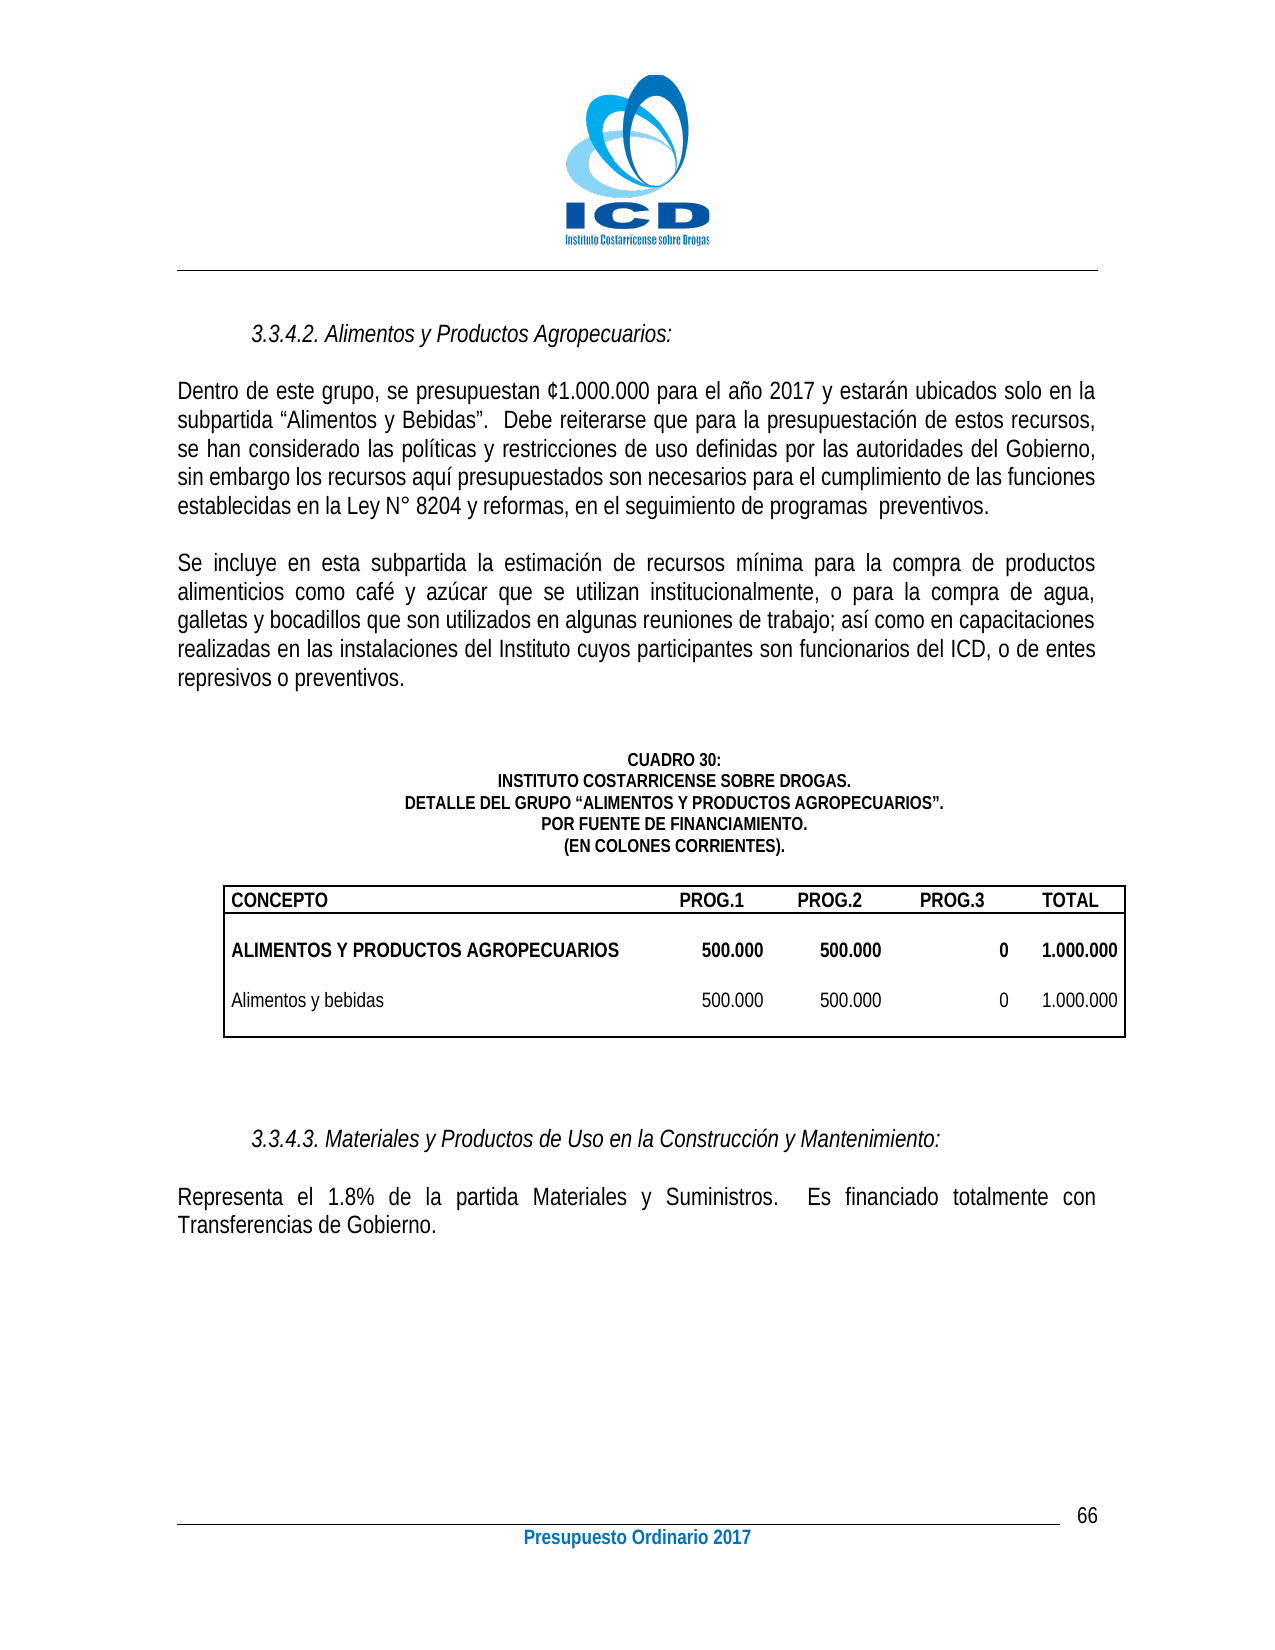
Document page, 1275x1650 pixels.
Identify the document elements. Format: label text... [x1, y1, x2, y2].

table_cell [225, 914, 652, 938]
table_cell [889, 962, 1016, 986]
table_cell Alimentos y bebidas [225, 986, 652, 1012]
table_cell [225, 1012, 652, 1036]
text INSTITUTO COSTARRICENSE SOBRE DROGAS. [251, 770, 1098, 792]
table_cell [653, 1012, 771, 1036]
text CUADRO 30: [251, 749, 1098, 770]
text Se incluye en esta subpartida la estimación de recursos mínima para la compra de productos alimenticios como café y azúcar que se utilizan institucionalmente, o para la compra de agua, galletas y bocadillos que son utilizados en algunas reuniones de trabajo; así como en capacitaciones realizadas en las instalaciones del Instituto cuyos participantes son funcionarios del ICD, o de entes represivos o preventivos. [177, 548, 1098, 691]
table_cell 500.000 [653, 938, 771, 962]
table_cell [771, 962, 889, 986]
table_header TOTAL [1016, 887, 1124, 912]
table_header CONCEPTO [225, 887, 652, 912]
table_cell [225, 962, 652, 986]
table_cell [771, 914, 889, 938]
text Dentro de este grupo, se presupuestan ¢1.000.000 para el año 2017 y estarán ubicados solo en la subpartida “Alimentos y Bebidas”. Debe reiterarse que para la presupuestación de estos recursos, se han considerado las políticas y restricciones de uso definidas por las autoridades del Gobierno, sin embargo los recursos aquí presupuestados son necesarios para el cumplimiento de las funciones establecidas en la Ley N° 8204 y reformas, en el seguimiento de programas preventivos. [177, 376, 1098, 519]
text POR FUENTE DE FINANCIAMIENTO. [251, 813, 1098, 835]
table_cell ALIMENTOS Y PRODUCTOS AGROPECUARIOS [225, 938, 652, 962]
table_cell [653, 962, 771, 986]
table_cell 500.000 [653, 986, 771, 1012]
table_cell [1016, 962, 1124, 986]
text (EN COLONES CORRIENTES). [251, 835, 1098, 856]
table_header PROG.1 [653, 887, 771, 912]
table_cell [771, 1012, 889, 1036]
table_cell 0 [889, 938, 1016, 962]
table_cell [889, 914, 1016, 938]
table_cell [1016, 1012, 1124, 1036]
text DETALLE DEL GRUPO “ALIMENTOS Y PRODUCTOS AGROPECUARIOS”. [251, 792, 1098, 813]
table_header PROG.3 [889, 887, 1016, 912]
table_cell 1.000.000 [1016, 986, 1124, 1012]
table_cell [1016, 914, 1124, 938]
table_cell 1.000.000 [1016, 938, 1124, 962]
table_cell 0 [889, 986, 1016, 1012]
table_header PROG.2 [771, 887, 889, 912]
text 3.3.4.2. Alimentos y Productos Agropecuarios: [251, 319, 1098, 348]
table_cell [653, 914, 771, 938]
text 3.3.4.3. Materiales y Productos de Uso en la Construcción y Mantenimiento: [251, 1124, 1098, 1153]
table_cell 500.000 [771, 938, 889, 962]
table_cell 500.000 [771, 986, 889, 1012]
text Representa el 1.8% de la partida Materiales y Suministros. Es financiado totalmente con Transferencias de Gobierno. [177, 1181, 1098, 1239]
table_cell [889, 1012, 1016, 1036]
